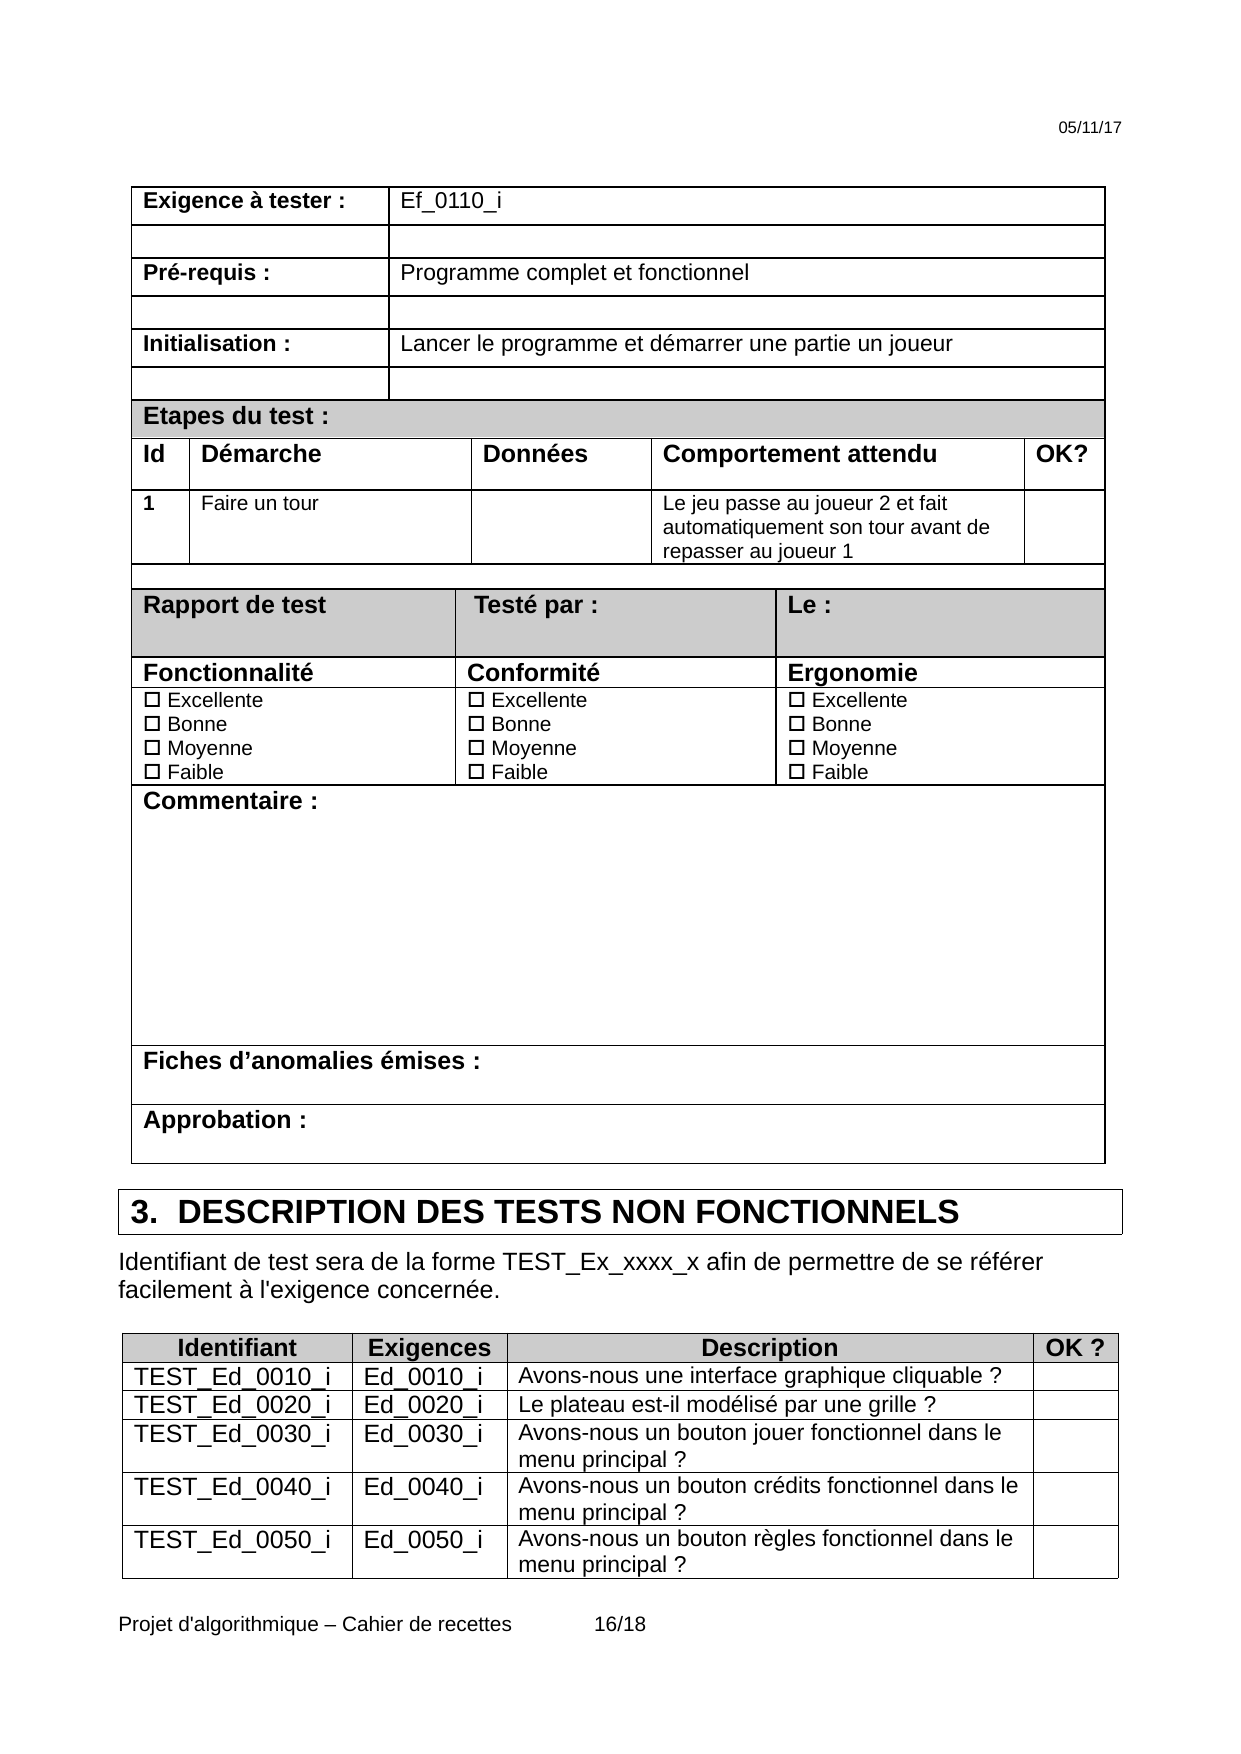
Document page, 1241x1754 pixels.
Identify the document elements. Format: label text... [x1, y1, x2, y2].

table_cell [132, 565, 1104, 588]
table_cell [132, 226, 388, 257]
table_cell Lancer le programme et démarrer une partie un joueur [390, 330, 1104, 366]
table_cell OK? [1025, 439, 1104, 489]
table_cell Comportement attendu [652, 439, 1024, 489]
table_cell Initialisation : [132, 330, 388, 366]
table_cell Ed_0020_i [353, 1391, 507, 1419]
table_cell Ed_0010_i [353, 1363, 507, 1390]
table_cell [390, 297, 1104, 328]
table_cell [390, 368, 1104, 399]
table_cell Avons-nous une interface graphique cliquable ? [508, 1363, 1033, 1390]
table_cell Testé par : [456, 590, 775, 656]
table_cell Avons-nous un bouton règles fonctionnel dans le menu principal ? [508, 1526, 1033, 1578]
table_header OK ? [1034, 1334, 1118, 1362]
table_cell □ Excellente □ Bonne □ Moyenne □ Faible [132, 688, 455, 784]
table_cell [390, 226, 1104, 257]
table_cell □ Excellente □ Bonne □ Moyenne □ Faible [456, 688, 775, 784]
table_cell Ed_0050_i [353, 1526, 507, 1578]
table_cell TEST_Ed_0020_i [123, 1391, 352, 1419]
table_cell Commentaire : [132, 786, 1104, 1044]
table_cell Pré-requis : [132, 259, 388, 295]
table_cell TEST_Ed_0010_i [123, 1363, 352, 1390]
table_cell Etapes du test : [132, 401, 1104, 437]
table_cell Rapport de test [132, 590, 455, 656]
table_cell TEST_Ed_0050_i [123, 1526, 352, 1578]
table_cell [1034, 1473, 1118, 1525]
table_cell Ed_0030_i [353, 1420, 507, 1472]
table_cell Approbation : [132, 1105, 1104, 1163]
table_cell [132, 297, 388, 328]
table_cell Faire un tour [190, 491, 471, 563]
table_cell Démarche [190, 439, 471, 489]
table_header Exigences [353, 1334, 507, 1362]
table_cell TEST_Ed_0040_i [123, 1473, 352, 1525]
table_cell Fonctionnalité [132, 658, 455, 686]
table_cell 1 [132, 491, 189, 563]
table_cell [1034, 1420, 1118, 1472]
table_cell Ef_0110_i [390, 188, 1104, 224]
subtitle DESCRIPTION DES TESTS NON FONCTIONNELS [119, 1190, 1122, 1234]
table_cell [472, 491, 651, 563]
table_cell TEST_Ed_0030_i [123, 1420, 352, 1472]
table_cell Données [472, 439, 651, 489]
table_cell [1034, 1526, 1118, 1578]
table_cell □ Excellente □ Bonne □ Moyenne □ Faible [777, 688, 1104, 784]
table_cell Programme complet et fonctionnel [390, 259, 1104, 295]
table_cell Le jeu passe au joueur 2 et fait automatiquement son tour avant de repasser au joueur 1 [652, 491, 1024, 563]
table_cell Conformité [456, 658, 775, 686]
table_cell Le plateau est-il modélisé par une grille ? [508, 1391, 1033, 1419]
table_header Description [508, 1334, 1033, 1362]
table_cell [1034, 1391, 1118, 1419]
table_cell Avons-nous un bouton jouer fonctionnel dans le menu principal ? [508, 1420, 1033, 1472]
table_cell Fiches d’anomalies émises : [132, 1046, 1104, 1104]
table_cell Le : [777, 590, 1104, 656]
table_cell Ergonomie [777, 658, 1104, 686]
text Identifiant de test sera de la forme TEST_Ex_xxxx_x afin de permettre de se référer facilement à l'exigence concernée. [118, 1246, 1122, 1304]
table_cell [132, 368, 388, 399]
table_cell [1034, 1363, 1118, 1390]
table_cell Ed_0040_i [353, 1473, 507, 1525]
table_cell [1025, 491, 1104, 563]
table_cell Id [132, 439, 189, 489]
table_cell Avons-nous un bouton crédits fonctionnel dans le menu principal ? [508, 1473, 1033, 1525]
table_header Identifiant [123, 1334, 352, 1362]
table_cell Exigence à tester : [132, 188, 388, 224]
